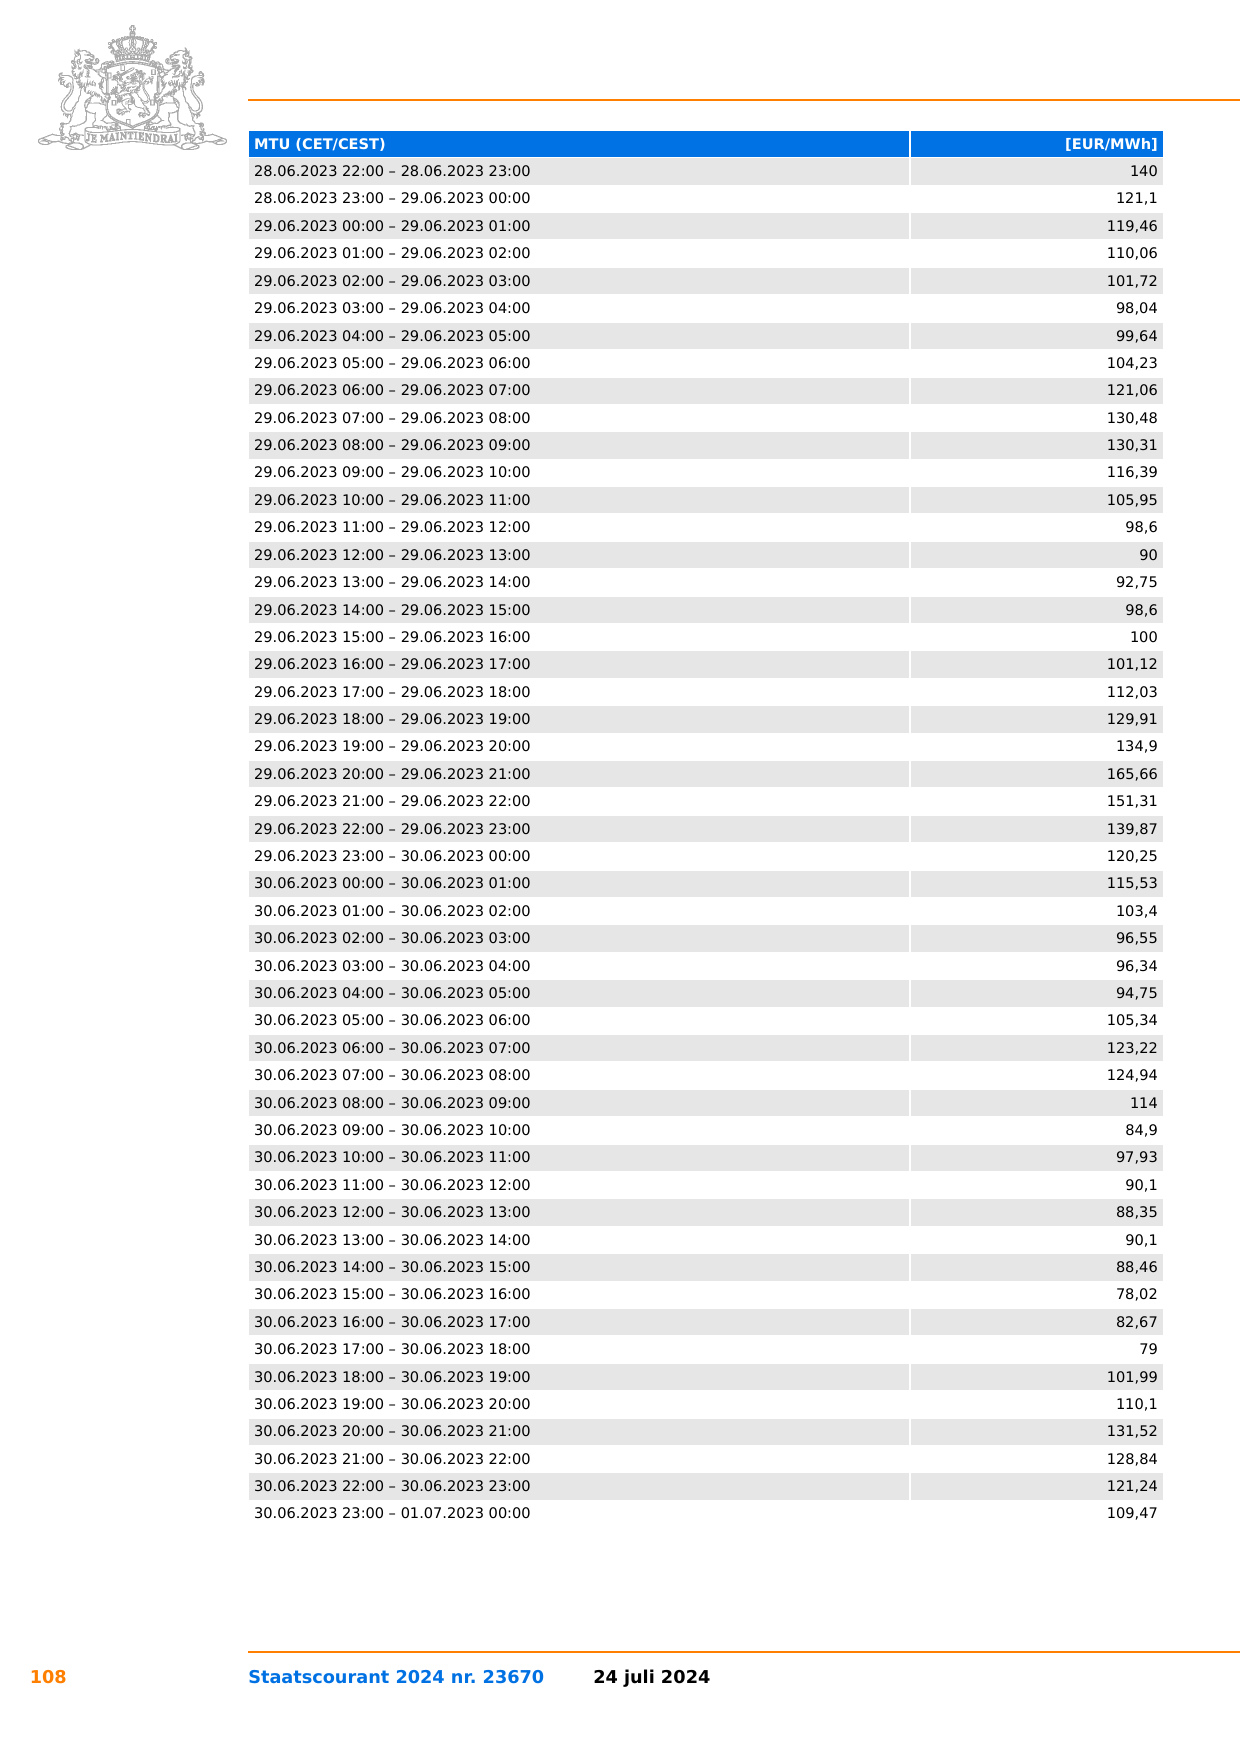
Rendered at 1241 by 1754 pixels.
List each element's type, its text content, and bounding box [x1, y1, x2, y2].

table_cell 96,34 [911, 953, 1163, 979]
table_cell 101,99 [911, 1364, 1163, 1390]
table_cell 78,02 [911, 1282, 1163, 1308]
table_cell 30.06.2023 18:00 – 30.06.2023 19:00 [249, 1364, 909, 1390]
table_cell 29.06.2023 14:00 – 29.06.2023 15:00 [249, 597, 909, 623]
table_cell 103,4 [911, 898, 1163, 924]
table_cell 29.06.2023 16:00 – 29.06.2023 17:00 [249, 651, 909, 678]
table_cell 28.06.2023 23:00 – 29.06.2023 00:00 [249, 186, 909, 212]
table_cell 30.06.2023 20:00 – 30.06.2023 21:00 [249, 1419, 909, 1445]
table_cell 30.06.2023 06:00 – 30.06.2023 07:00 [249, 1035, 909, 1061]
table_cell 130,31 [911, 432, 1163, 459]
table_cell 29.06.2023 08:00 – 29.06.2023 09:00 [249, 432, 909, 459]
table_cell 30.06.2023 09:00 – 30.06.2023 10:00 [249, 1117, 909, 1143]
table_cell 139,87 [911, 816, 1163, 842]
table_cell 82,67 [911, 1309, 1163, 1335]
table_cell 124,94 [911, 1063, 1163, 1089]
table_cell 29.06.2023 11:00 – 29.06.2023 12:00 [249, 515, 909, 541]
table_cell 30.06.2023 13:00 – 30.06.2023 14:00 [249, 1227, 909, 1253]
table_cell 29.06.2023 17:00 – 29.06.2023 18:00 [249, 679, 909, 705]
table_cell 29.06.2023 04:00 – 29.06.2023 05:00 [249, 323, 909, 349]
table_cell 30.06.2023 23:00 – 01.07.2023 00:00 [249, 1501, 909, 1527]
table_cell 110,1 [911, 1391, 1163, 1417]
table_cell 30.06.2023 05:00 – 30.06.2023 06:00 [249, 1008, 909, 1034]
table_cell 128,84 [911, 1446, 1163, 1472]
table_cell 30.06.2023 17:00 – 30.06.2023 18:00 [249, 1336, 909, 1363]
table_cell 121,06 [911, 378, 1163, 404]
table_cell 29.06.2023 03:00 – 29.06.2023 04:00 [249, 295, 909, 322]
table_cell 90,1 [911, 1172, 1163, 1198]
table_header MTU (CET/CEST) [249, 131, 909, 157]
table_cell 90 [911, 542, 1163, 568]
table_cell 92,75 [911, 569, 1163, 596]
table_cell 29.06.2023 23:00 – 30.06.2023 00:00 [249, 843, 909, 869]
table_cell 109,47 [911, 1501, 1163, 1527]
table_cell 30.06.2023 01:00 – 30.06.2023 02:00 [249, 898, 909, 924]
table_cell 100 [911, 624, 1163, 650]
table_cell 88,35 [911, 1199, 1163, 1226]
table_cell 29.06.2023 09:00 – 29.06.2023 10:00 [249, 460, 909, 486]
table_cell 29.06.2023 13:00 – 29.06.2023 14:00 [249, 569, 909, 596]
table_cell 88,46 [911, 1254, 1163, 1281]
table_cell 99,64 [911, 323, 1163, 349]
table_cell 98,6 [911, 515, 1163, 541]
table_cell 140 [911, 158, 1163, 185]
table_cell 119,46 [911, 213, 1163, 239]
table_cell 115,53 [911, 871, 1163, 897]
table_cell 112,03 [911, 679, 1163, 705]
table_cell 30.06.2023 16:00 – 30.06.2023 17:00 [249, 1309, 909, 1335]
table_cell 29.06.2023 20:00 – 29.06.2023 21:00 [249, 761, 909, 787]
table_cell 114 [911, 1090, 1163, 1116]
table_cell 29.06.2023 02:00 – 29.06.2023 03:00 [249, 268, 909, 294]
table_cell 30.06.2023 11:00 – 30.06.2023 12:00 [249, 1172, 909, 1198]
table_cell 104,23 [911, 350, 1163, 376]
table_cell 94,75 [911, 980, 1163, 1007]
table_cell 30.06.2023 10:00 – 30.06.2023 11:00 [249, 1145, 909, 1171]
table_cell 101,12 [911, 651, 1163, 678]
table_cell 30.06.2023 08:00 – 30.06.2023 09:00 [249, 1090, 909, 1116]
table_cell 29.06.2023 07:00 – 29.06.2023 08:00 [249, 405, 909, 431]
table_cell 28.06.2023 22:00 – 28.06.2023 23:00 [249, 158, 909, 185]
table_cell 29.06.2023 19:00 – 29.06.2023 20:00 [249, 734, 909, 760]
table_cell 129,91 [911, 706, 1163, 733]
table_cell 29.06.2023 06:00 – 29.06.2023 07:00 [249, 378, 909, 404]
table_cell 105,34 [911, 1008, 1163, 1034]
table_cell 165,66 [911, 761, 1163, 787]
table_cell 123,22 [911, 1035, 1163, 1061]
table_cell 30.06.2023 00:00 – 30.06.2023 01:00 [249, 871, 909, 897]
table_header [EUR/MWh] [911, 131, 1163, 157]
table_cell 101,72 [911, 268, 1163, 294]
table_cell 30.06.2023 14:00 – 30.06.2023 15:00 [249, 1254, 909, 1281]
table_cell 29.06.2023 18:00 – 29.06.2023 19:00 [249, 706, 909, 733]
table_cell 98,6 [911, 597, 1163, 623]
table_cell 121,1 [911, 186, 1163, 212]
table_cell 121,24 [911, 1473, 1163, 1500]
table_cell 29.06.2023 15:00 – 29.06.2023 16:00 [249, 624, 909, 650]
table_cell 151,31 [911, 789, 1163, 815]
table_cell 110,06 [911, 241, 1163, 267]
table_cell 134,9 [911, 734, 1163, 760]
table_cell 30.06.2023 03:00 – 30.06.2023 04:00 [249, 953, 909, 979]
table_cell 30.06.2023 12:00 – 30.06.2023 13:00 [249, 1199, 909, 1226]
table_cell 29.06.2023 10:00 – 29.06.2023 11:00 [249, 487, 909, 513]
table_cell 30.06.2023 21:00 – 30.06.2023 22:00 [249, 1446, 909, 1472]
table_cell 29.06.2023 00:00 – 29.06.2023 01:00 [249, 213, 909, 239]
picture [38, 25, 227, 150]
table_cell 29.06.2023 22:00 – 29.06.2023 23:00 [249, 816, 909, 842]
table_cell 30.06.2023 07:00 – 30.06.2023 08:00 [249, 1063, 909, 1089]
table_cell 98,04 [911, 295, 1163, 322]
table_cell 97,93 [911, 1145, 1163, 1171]
table_cell 29.06.2023 05:00 – 29.06.2023 06:00 [249, 350, 909, 376]
table_cell 90,1 [911, 1227, 1163, 1253]
table_cell 30.06.2023 02:00 – 30.06.2023 03:00 [249, 925, 909, 952]
table_cell 30.06.2023 04:00 – 30.06.2023 05:00 [249, 980, 909, 1007]
table_cell 30.06.2023 15:00 – 30.06.2023 16:00 [249, 1282, 909, 1308]
table_cell 96,55 [911, 925, 1163, 952]
table_cell 131,52 [911, 1419, 1163, 1445]
table_cell 84,9 [911, 1117, 1163, 1143]
table_cell 30.06.2023 19:00 – 30.06.2023 20:00 [249, 1391, 909, 1417]
table_cell 120,25 [911, 843, 1163, 869]
table_cell 79 [911, 1336, 1163, 1363]
table_cell 105,95 [911, 487, 1163, 513]
table_cell 29.06.2023 12:00 – 29.06.2023 13:00 [249, 542, 909, 568]
table_cell 30.06.2023 22:00 – 30.06.2023 23:00 [249, 1473, 909, 1500]
table_cell 116,39 [911, 460, 1163, 486]
table_cell 130,48 [911, 405, 1163, 431]
table_cell 29.06.2023 21:00 – 29.06.2023 22:00 [249, 789, 909, 815]
table_cell 29.06.2023 01:00 – 29.06.2023 02:00 [249, 241, 909, 267]
